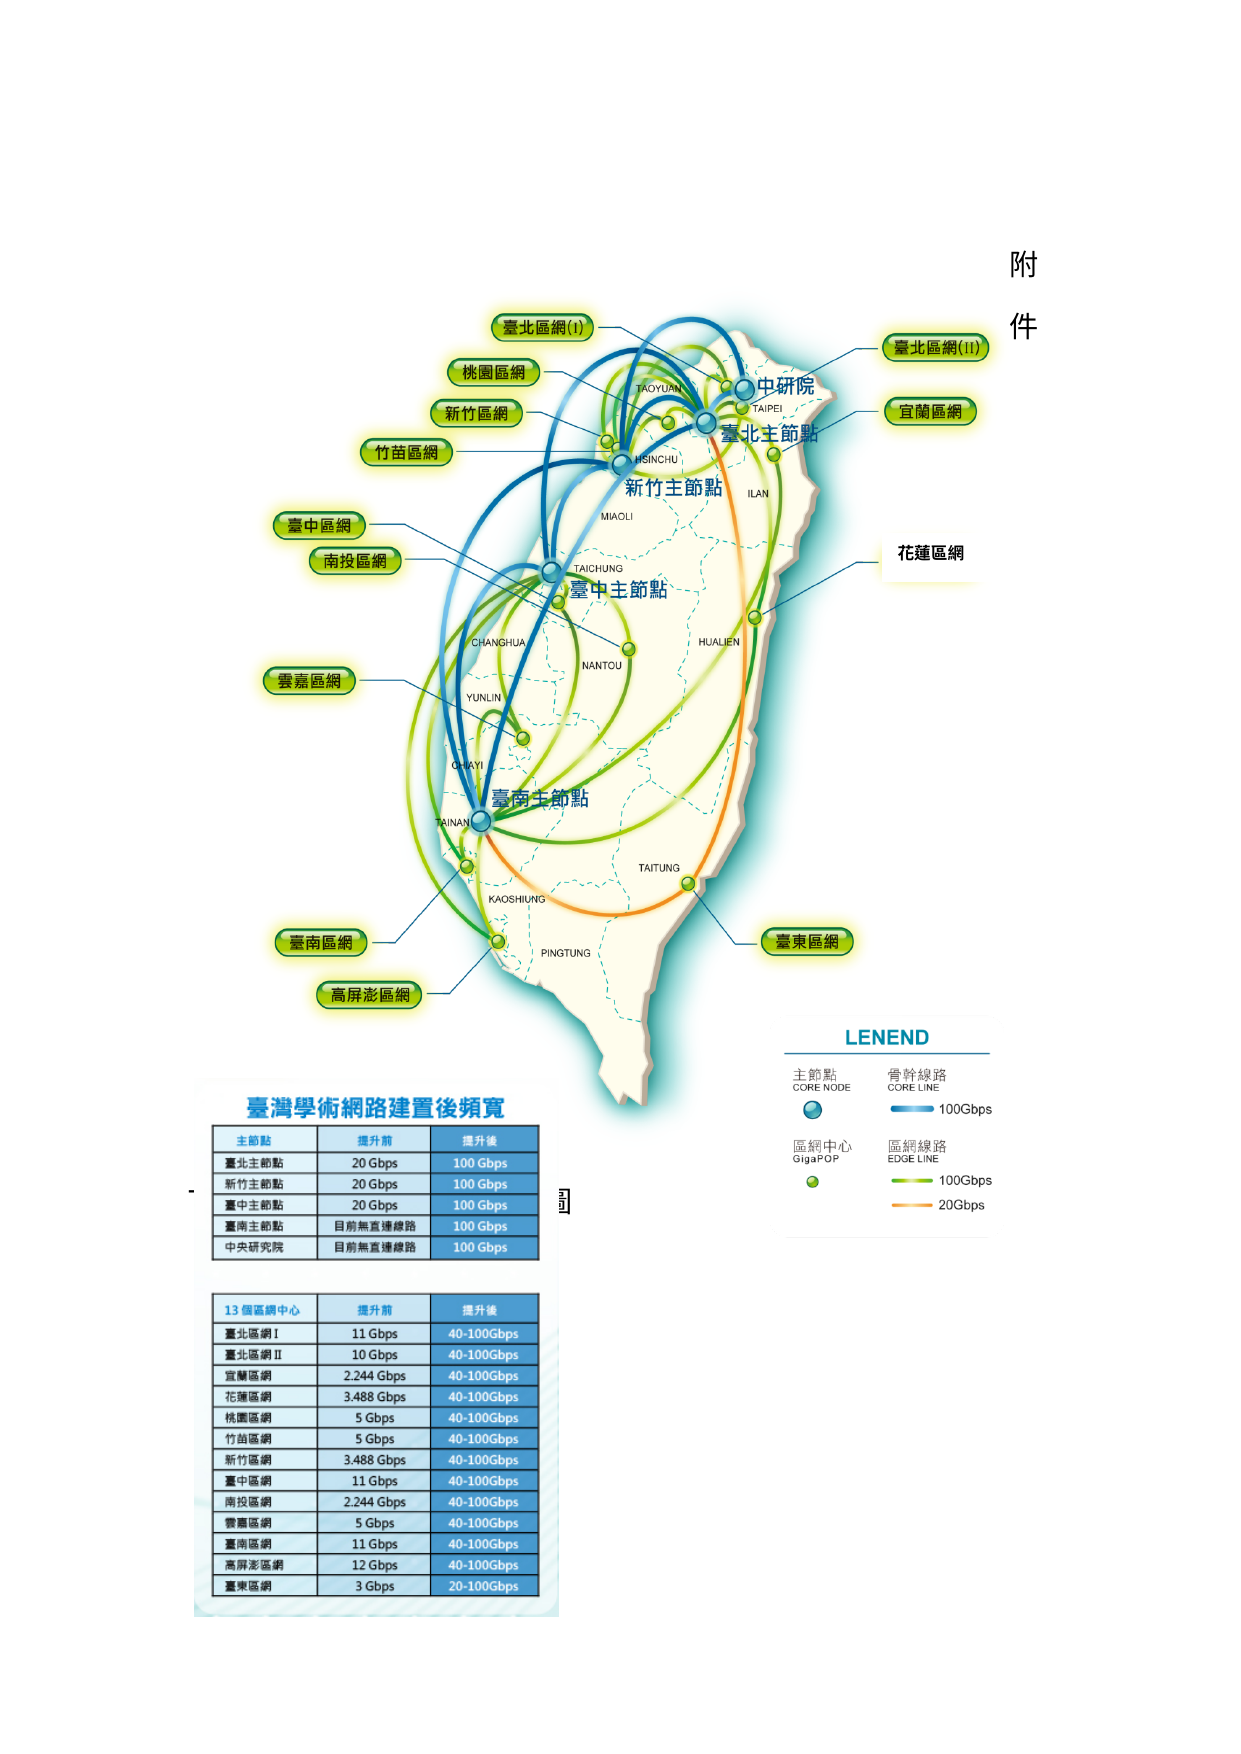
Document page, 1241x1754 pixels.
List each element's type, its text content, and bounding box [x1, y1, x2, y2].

text [261, 498, 414, 589]
text [749, 914, 866, 969]
text [871, 320, 1001, 376]
text [263, 915, 434, 1023]
text 附件 TANet 100G骨幹網路架構圖 [187, 221, 1053, 1221]
text [872, 564, 979, 590]
text [348, 300, 606, 480]
text 花蓮區網 [897, 540, 1023, 564]
text [872, 383, 989, 439]
text [872, 541, 882, 561]
text [251, 653, 368, 709]
